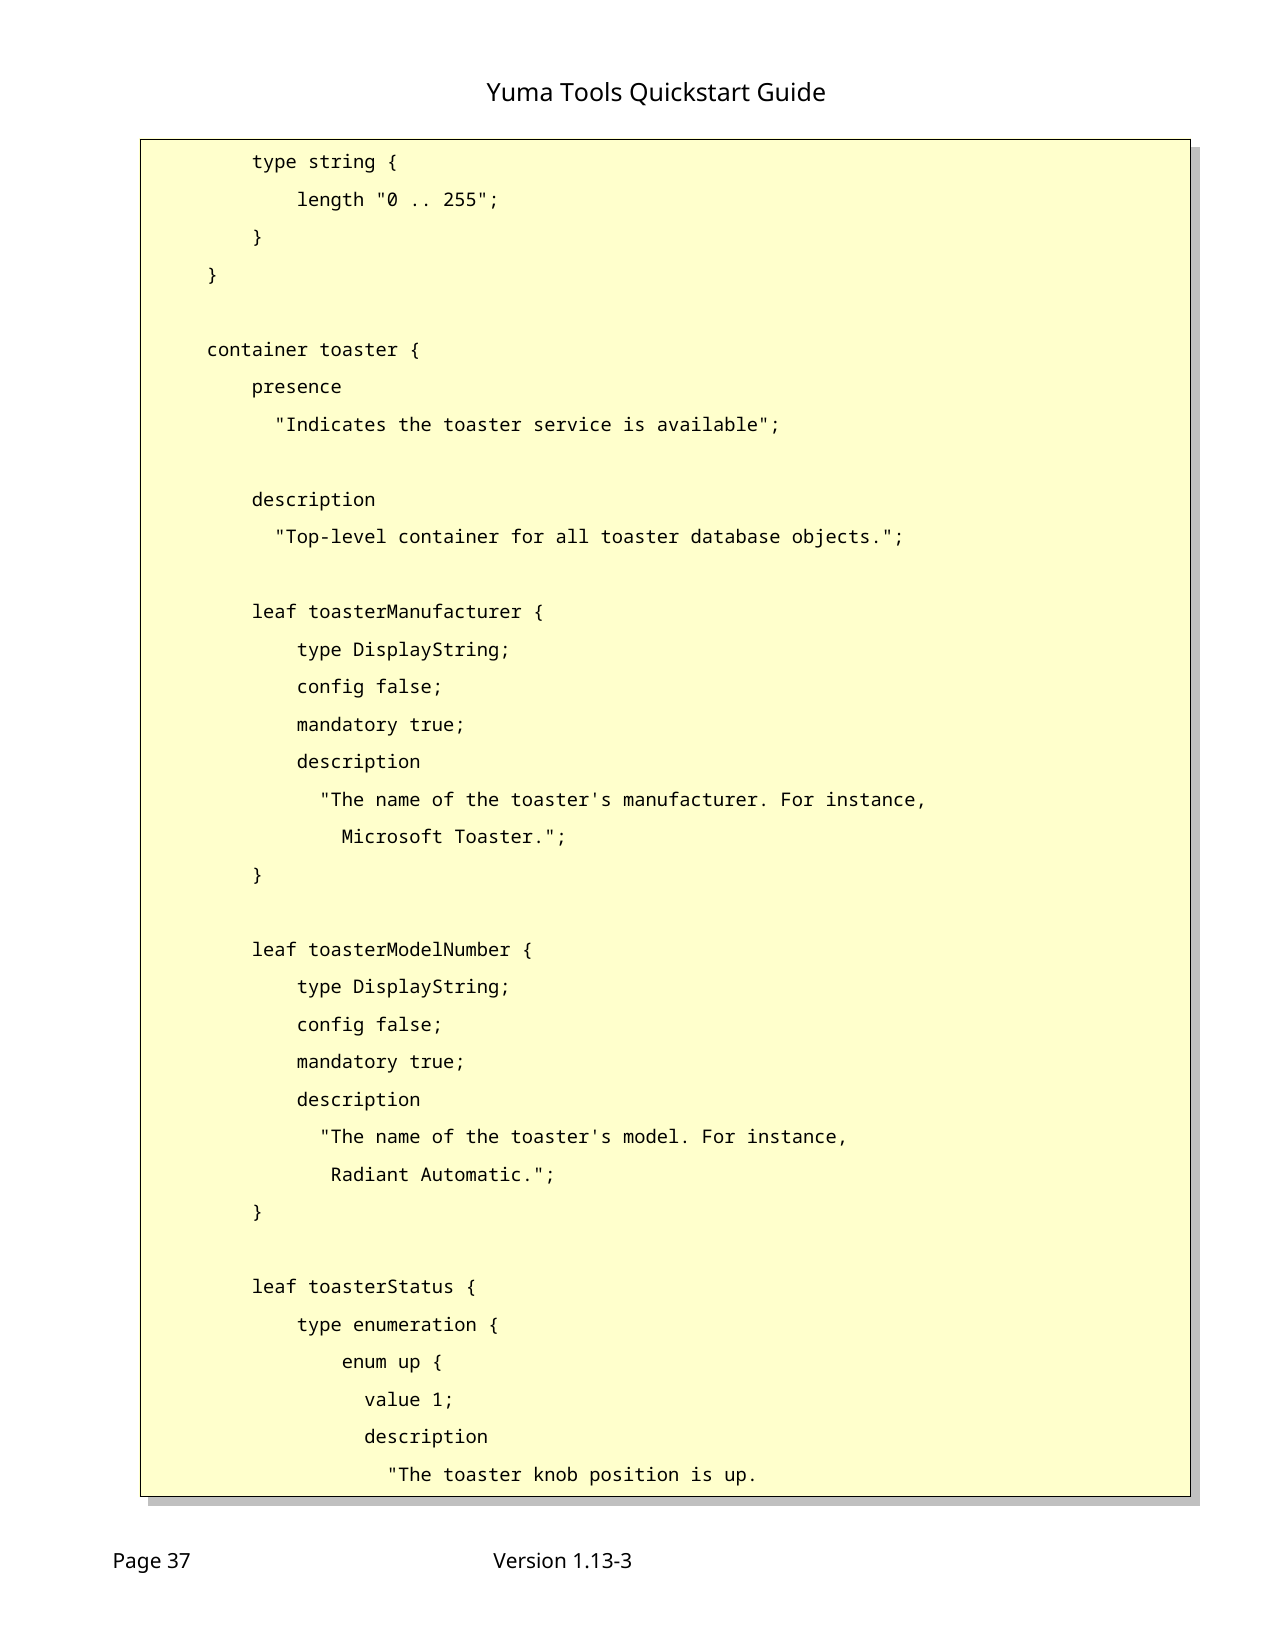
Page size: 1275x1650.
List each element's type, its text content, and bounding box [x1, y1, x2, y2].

text } [141, 251, 1190, 287]
text "The toaster knob position is up. [141, 1451, 1190, 1496]
text description [141, 1076, 1190, 1112]
text config false; [141, 1001, 1190, 1037]
text leaf toasterModelNumber { [141, 926, 1190, 962]
text description [141, 738, 1190, 774]
text type DisplayString; [141, 626, 1190, 662]
text type enumeration { [141, 1301, 1190, 1337]
text length "0 .. 255"; [141, 176, 1190, 212]
text Radiant Automatic."; [141, 1151, 1190, 1187]
text "Indicates the toaster service is available"; [141, 401, 1190, 437]
text mandatory true; [141, 701, 1190, 737]
text "The name of the toaster's model. For instance, [141, 1113, 1190, 1149]
text "Top-level container for all toaster database objects."; [141, 513, 1190, 549]
text Microsoft Toaster."; [141, 813, 1190, 849]
text } [141, 213, 1190, 249]
text leaf toasterManufacturer { [141, 588, 1190, 624]
text description [141, 476, 1190, 512]
text type DisplayString; [141, 963, 1190, 999]
text presence [141, 363, 1190, 399]
text description [141, 1413, 1190, 1449]
text value 1; [141, 1376, 1190, 1412]
text mandatory true; [141, 1038, 1190, 1074]
text "The name of the toaster's manufacturer. For instance, [141, 776, 1190, 812]
text config false; [141, 663, 1190, 699]
text leaf toasterStatus { [141, 1263, 1190, 1299]
text container toaster { [141, 326, 1190, 362]
text } [141, 851, 1190, 887]
text type string { [141, 140, 1190, 174]
text enum up { [141, 1338, 1190, 1374]
text } [141, 1188, 1190, 1224]
